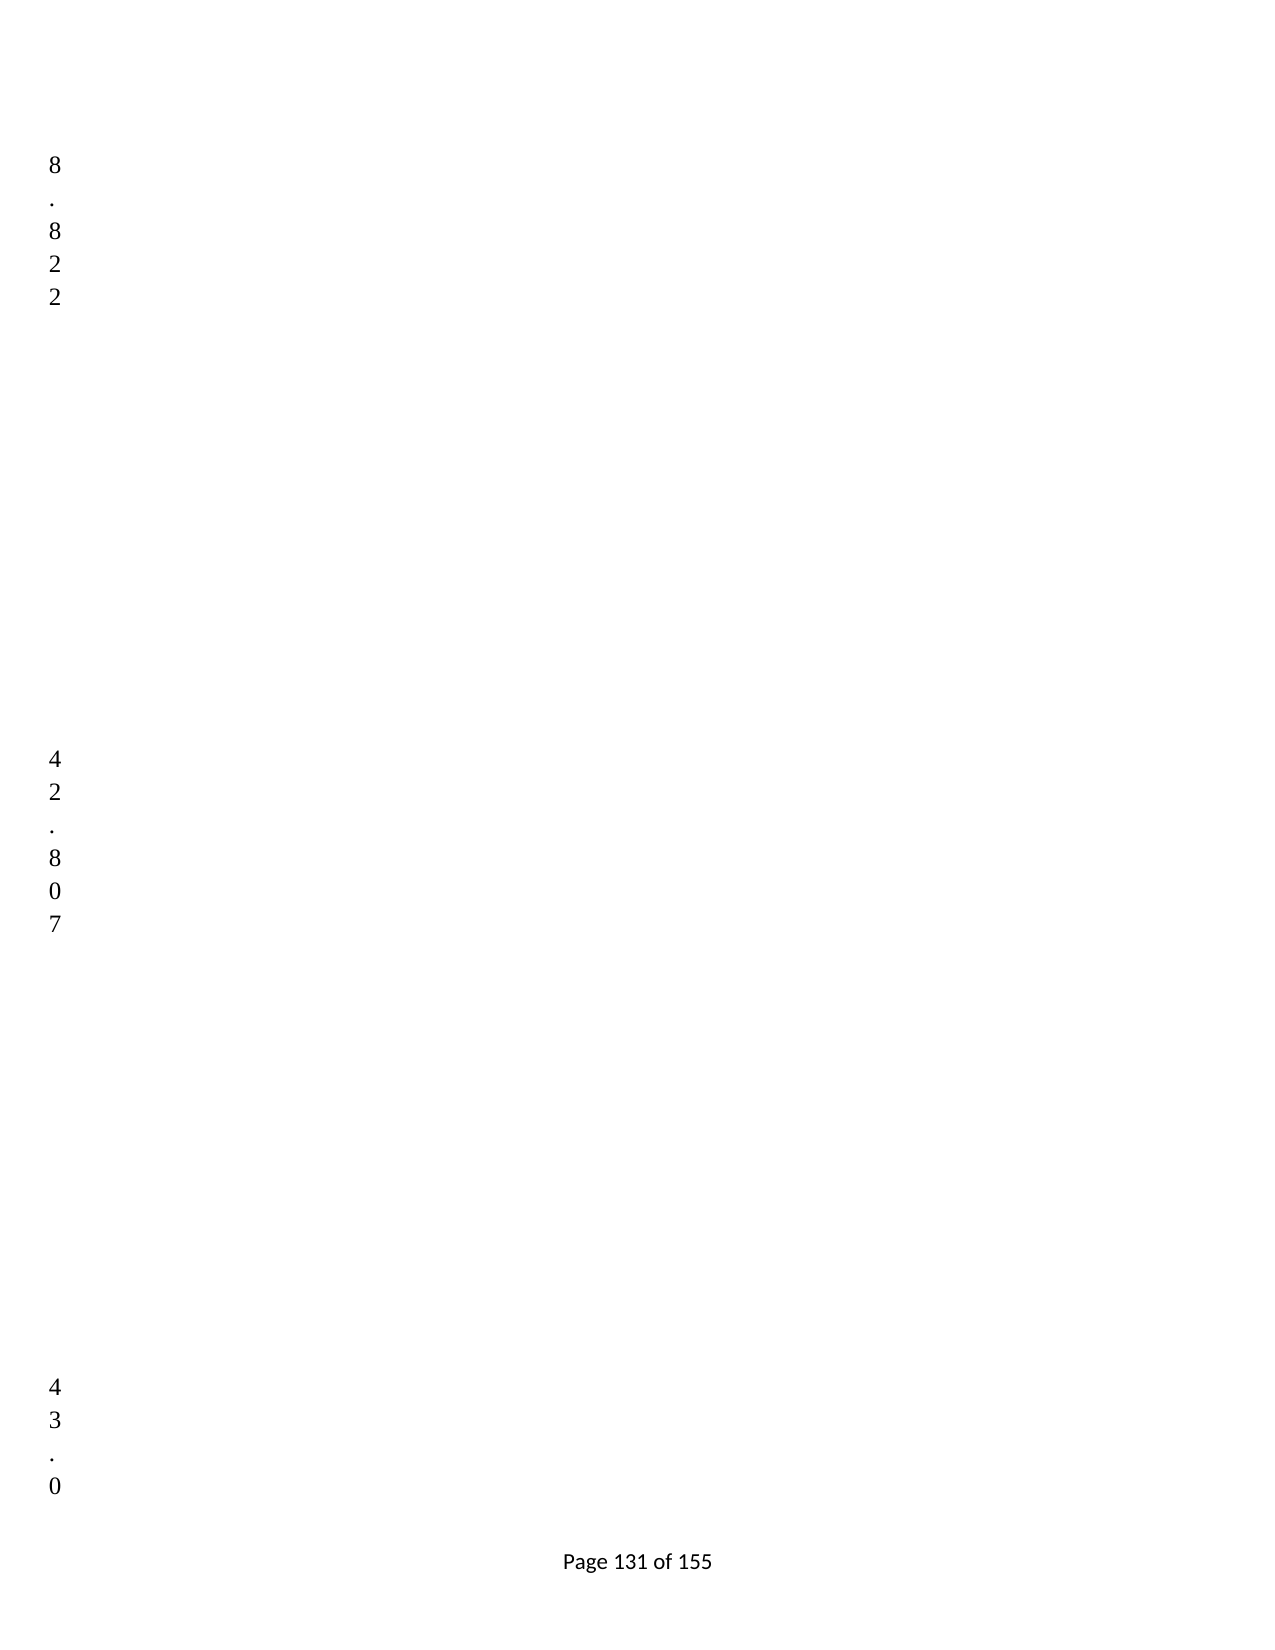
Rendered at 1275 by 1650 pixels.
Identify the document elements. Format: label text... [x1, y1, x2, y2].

table_cell [1066, 150, 1275, 1499]
table_cell [295, 150, 551, 1499]
table_cell [551, 150, 808, 1499]
table_cell [809, 150, 1066, 1499]
table_cell 8.822 42.807 43.0 [38, 150, 294, 1499]
